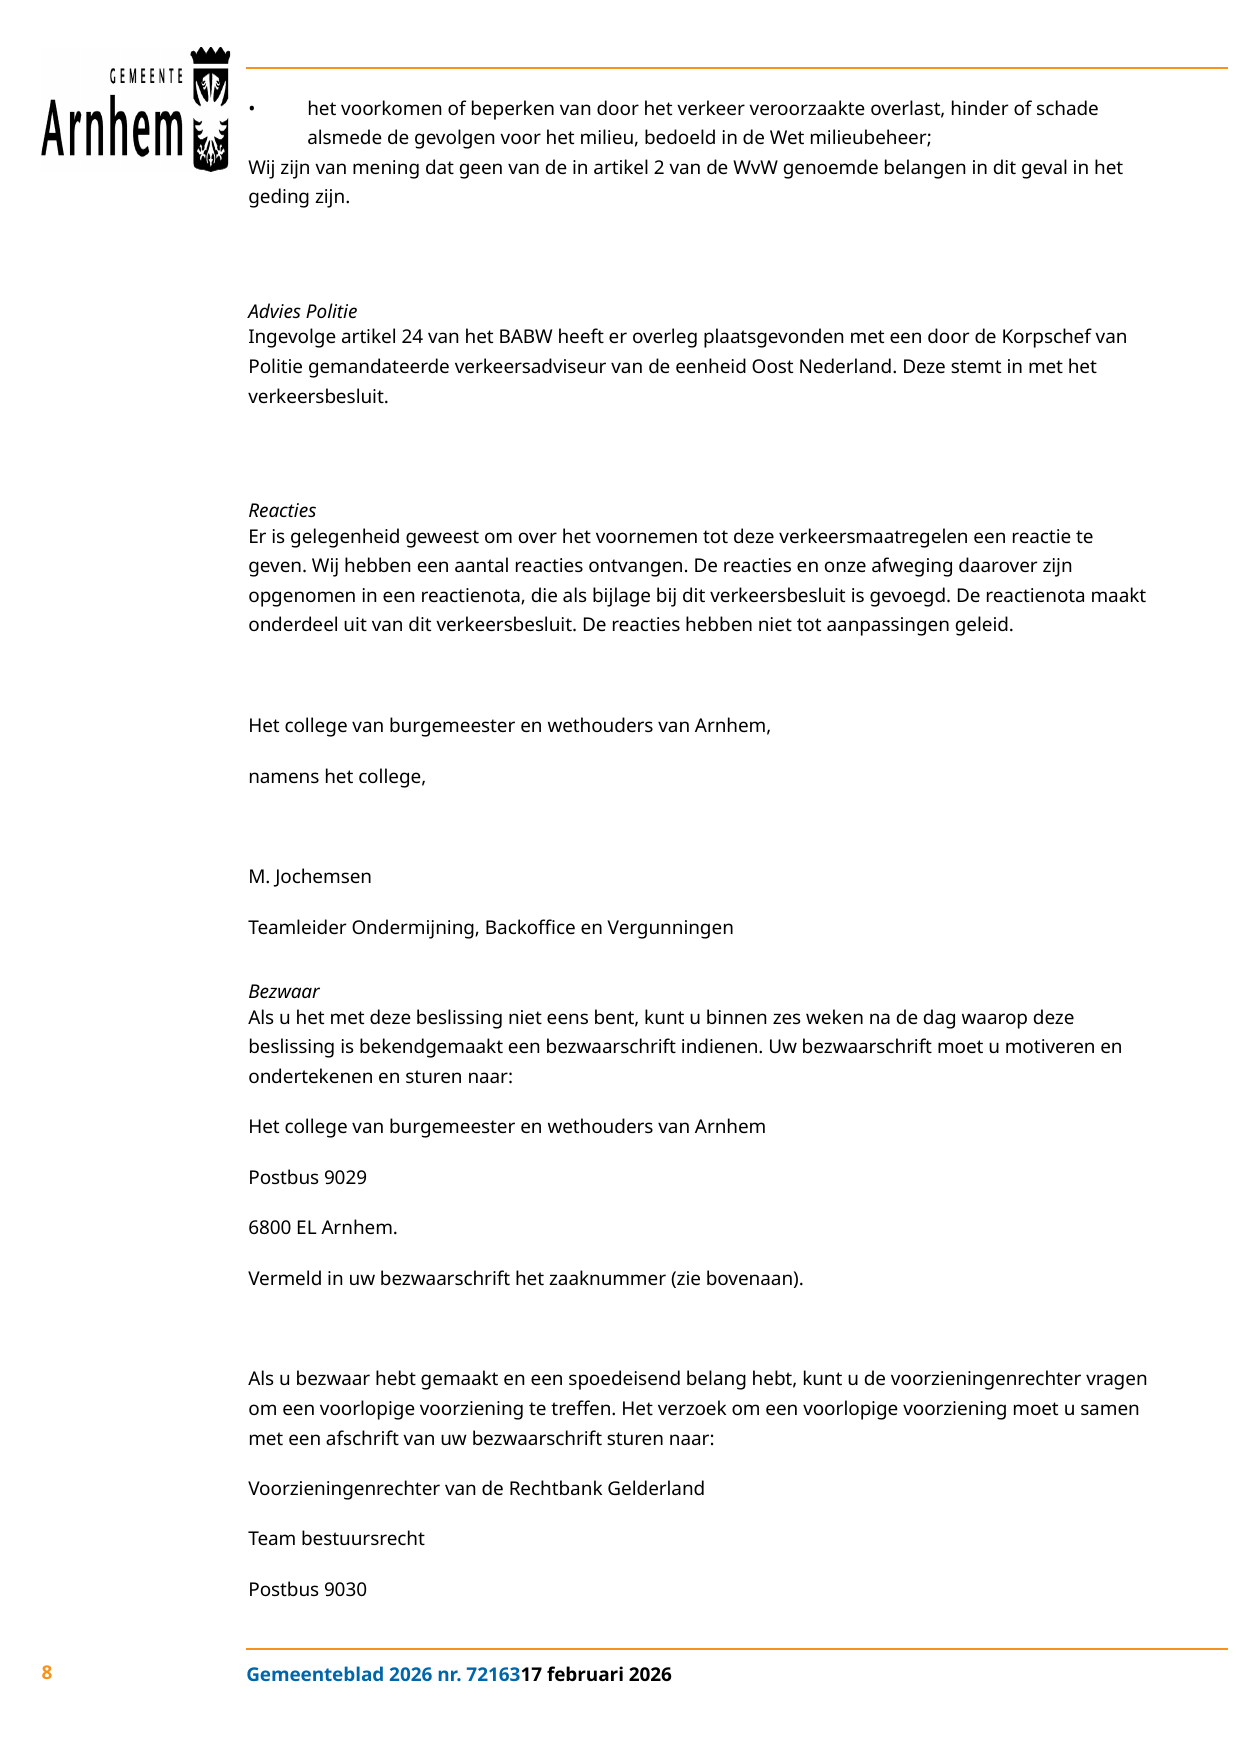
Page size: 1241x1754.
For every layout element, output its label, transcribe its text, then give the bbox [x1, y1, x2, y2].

text Als u het met deze beslissing niet eens bent, kunt u binnen zes weken na de dag waarop deze beslissing is bekendgemaakt een bezwaarschrift indienen. Uw bezwaarschrift moet u motiveren en ondertekenen en sturen naar: [248, 1004, 1152, 1089]
text Teamleider Ondermijning, Backoffice en Vergunningen [248, 914, 1152, 940]
text Er is gelegenheid geweest om over het voornemen tot deze verkeersmaatregelen een reactie te geven. Wij hebben een aantal reacties ontvangen. De reacties en onze afweging daarover zijn opgenomen in een reactienota, die als bijlage bij dit verkeersbesluit is gevoegd. De reactienota maakt onderdeel uit van dit verkeersbesluit. De reacties hebben niet tot aanpassingen geleid. [248, 523, 1152, 637]
text M. Jochemsen [248, 864, 1152, 889]
text Wij zijn van mening dat geen van de in artikel 2 van de WvW genoemde belangen in dit geval in het geding zijn. [248, 154, 1152, 209]
picture [41, 47, 231, 172]
text 6800 EL Arnhem. [248, 1214, 1152, 1240]
text Advies Politie [248, 298, 1152, 324]
text Postbus 9029 [248, 1164, 1152, 1189]
text Het college van burgemeester en wethouders van Arnhem [248, 1113, 1152, 1139]
text Het college van burgemeester en wethouders van Arnhem, [248, 712, 1152, 738]
text namens het college, [248, 763, 1152, 789]
text Voorzieningenrechter van de Rechtbank Gelderland [248, 1475, 1152, 1501]
text Reacties [248, 497, 1152, 523]
text Vermeld in uw bezwaarschrift het zaaknummer (zie bovenaan). [248, 1265, 1152, 1290]
list het voorkomen of beperken van door het verkeer veroorzaakte overlast, hinder of schade alsmede de gevolgen voor het milieu, bedoeld in de Wet milieubeheer; [248, 95, 1152, 150]
text Ingevolge artikel 24 van het BABW heeft er overleg plaatsgevonden met een door de Korpschef van Politie gemandateerde verkeersadviseur van de eenheid Oost Nederland. Deze stemt in met het verkeersbesluit. [248, 324, 1152, 408]
text Team bestuursrecht [248, 1526, 1152, 1551]
text Als u bezwaar hebt gemaakt en een spoedeisend belang hebt, kunt u de voorzieningenrechter vragen om een voorlopige voorziening te treffen. Het verzoek om een voorlopige voorziening moet u samen met een afschrift van uw bezwaarschrift sturen naar: [248, 1366, 1152, 1450]
text Bezwaar [248, 978, 1152, 1004]
text Postbus 9030 [248, 1576, 1152, 1602]
